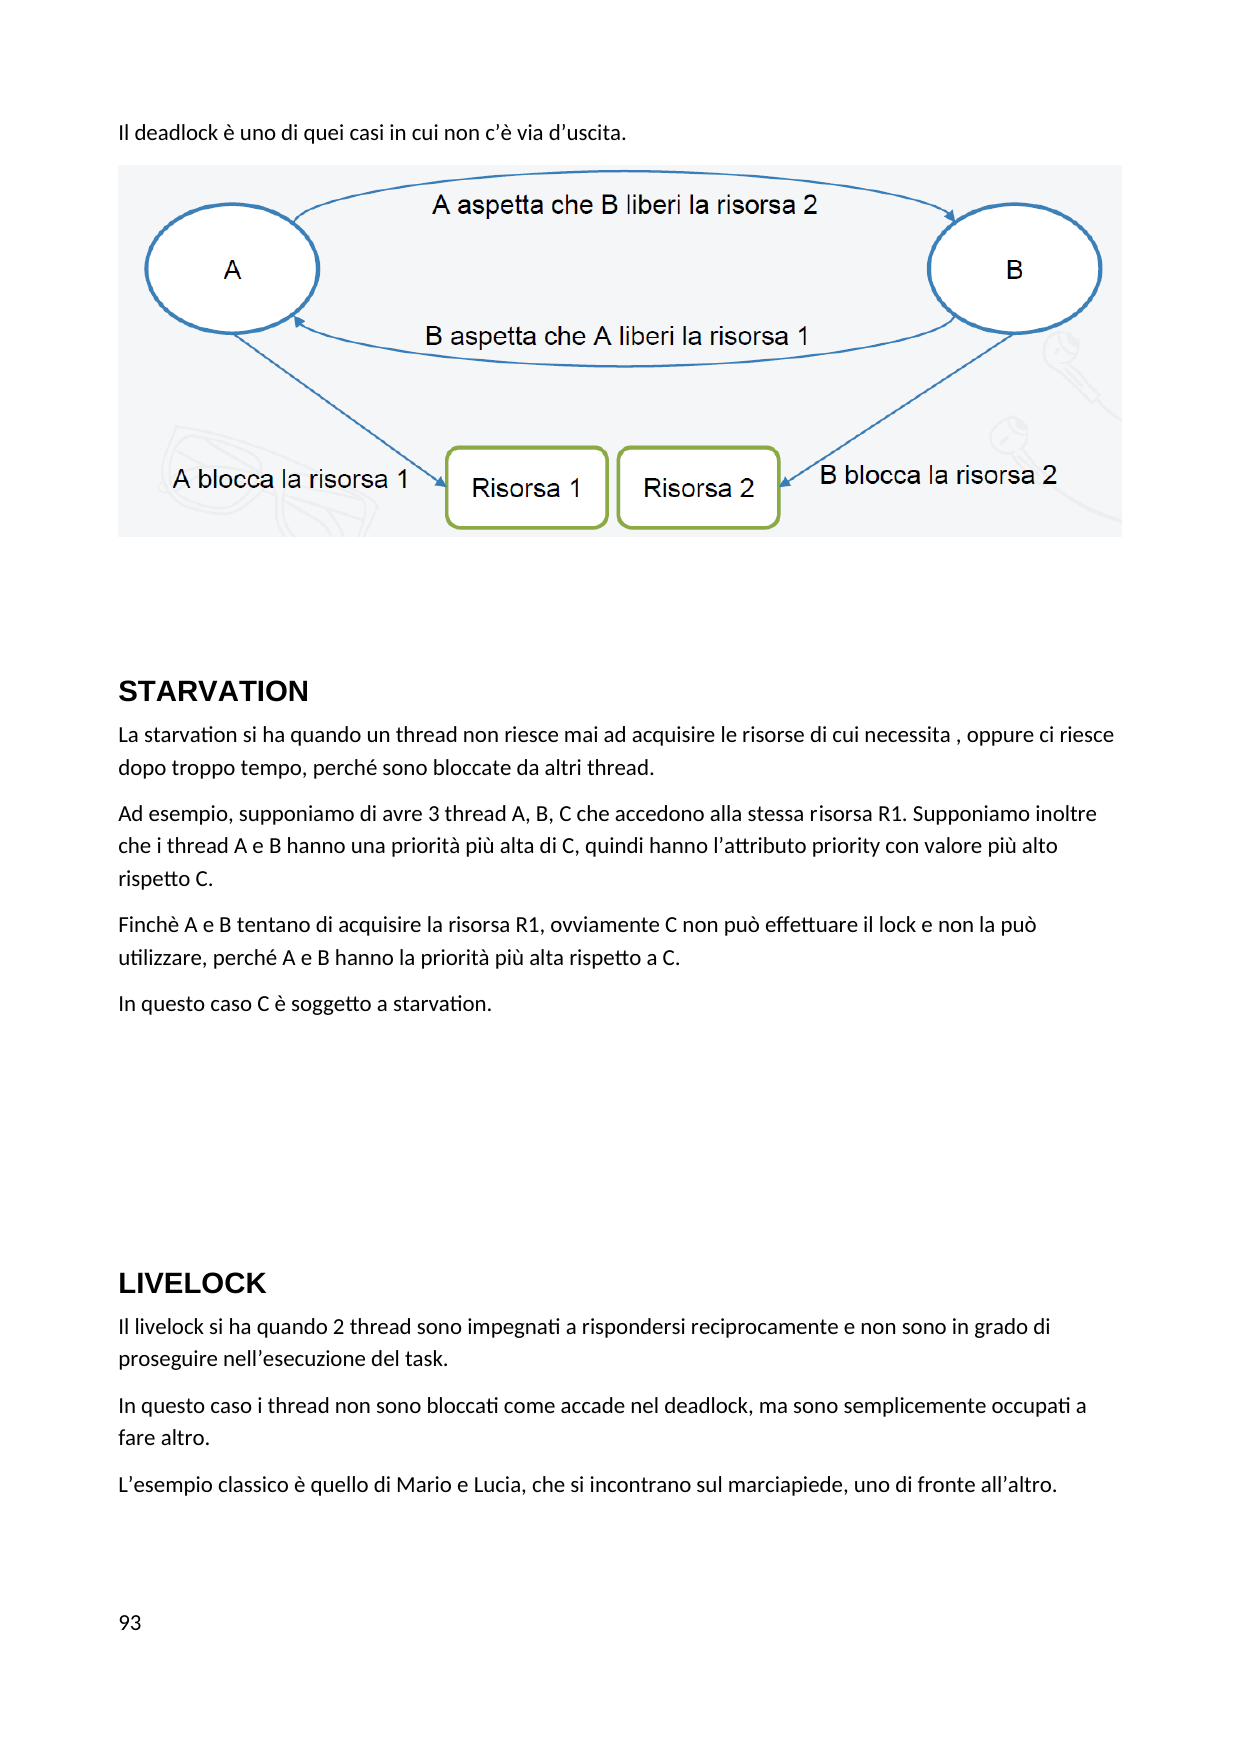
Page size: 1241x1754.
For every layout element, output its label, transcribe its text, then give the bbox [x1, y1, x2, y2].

text Il deadlock è uno di quei casi in cui non c’è via d’uscita. [118, 118, 1122, 146]
subtitle LIVELOCK [118, 1266, 1122, 1300]
text Finchè A e B tentano di acquisire la risorsa R1, ovviamente C non può effettuare il lock e non la può utilizzare, perché A e B hanno la priorità più alta rispetto a C. [118, 911, 1122, 971]
text La starvation si ha quando un thread non riesce mai ad acquisire le risorse di cui necessita , oppure ci riesce dopo troppo tempo, perché sono bloccate da altri thread. [118, 721, 1122, 781]
text Ad esempio, supponiamo di avre 3 thread A, B, C che accedono alla stessa risorsa R1. Supponiamo inoltre che i thread A e B hanno una priorità più alta di C, quindi hanno l’attributo priority con valore più alto rispetto C. [118, 799, 1122, 892]
picture [118, 165, 1123, 537]
text In questo caso i thread non sono bloccati come accade nel deadlock, ma sono semplicemente occupati a fare altro. [118, 1391, 1122, 1451]
text Il livelock si ha quando 2 thread sono impegnati a rispondersi reciprocamente e non sono in grado di proseguire nell’esecuzione del task. [118, 1312, 1122, 1372]
subtitle STARVATION [118, 674, 1122, 708]
text L’esempio classico è quello di Mario e Lucia, che si incontrano sul marciapiede, uno di fronte all’altro. [118, 1470, 1122, 1498]
text In questo caso C è soggetto a starvation. [118, 989, 1122, 1018]
